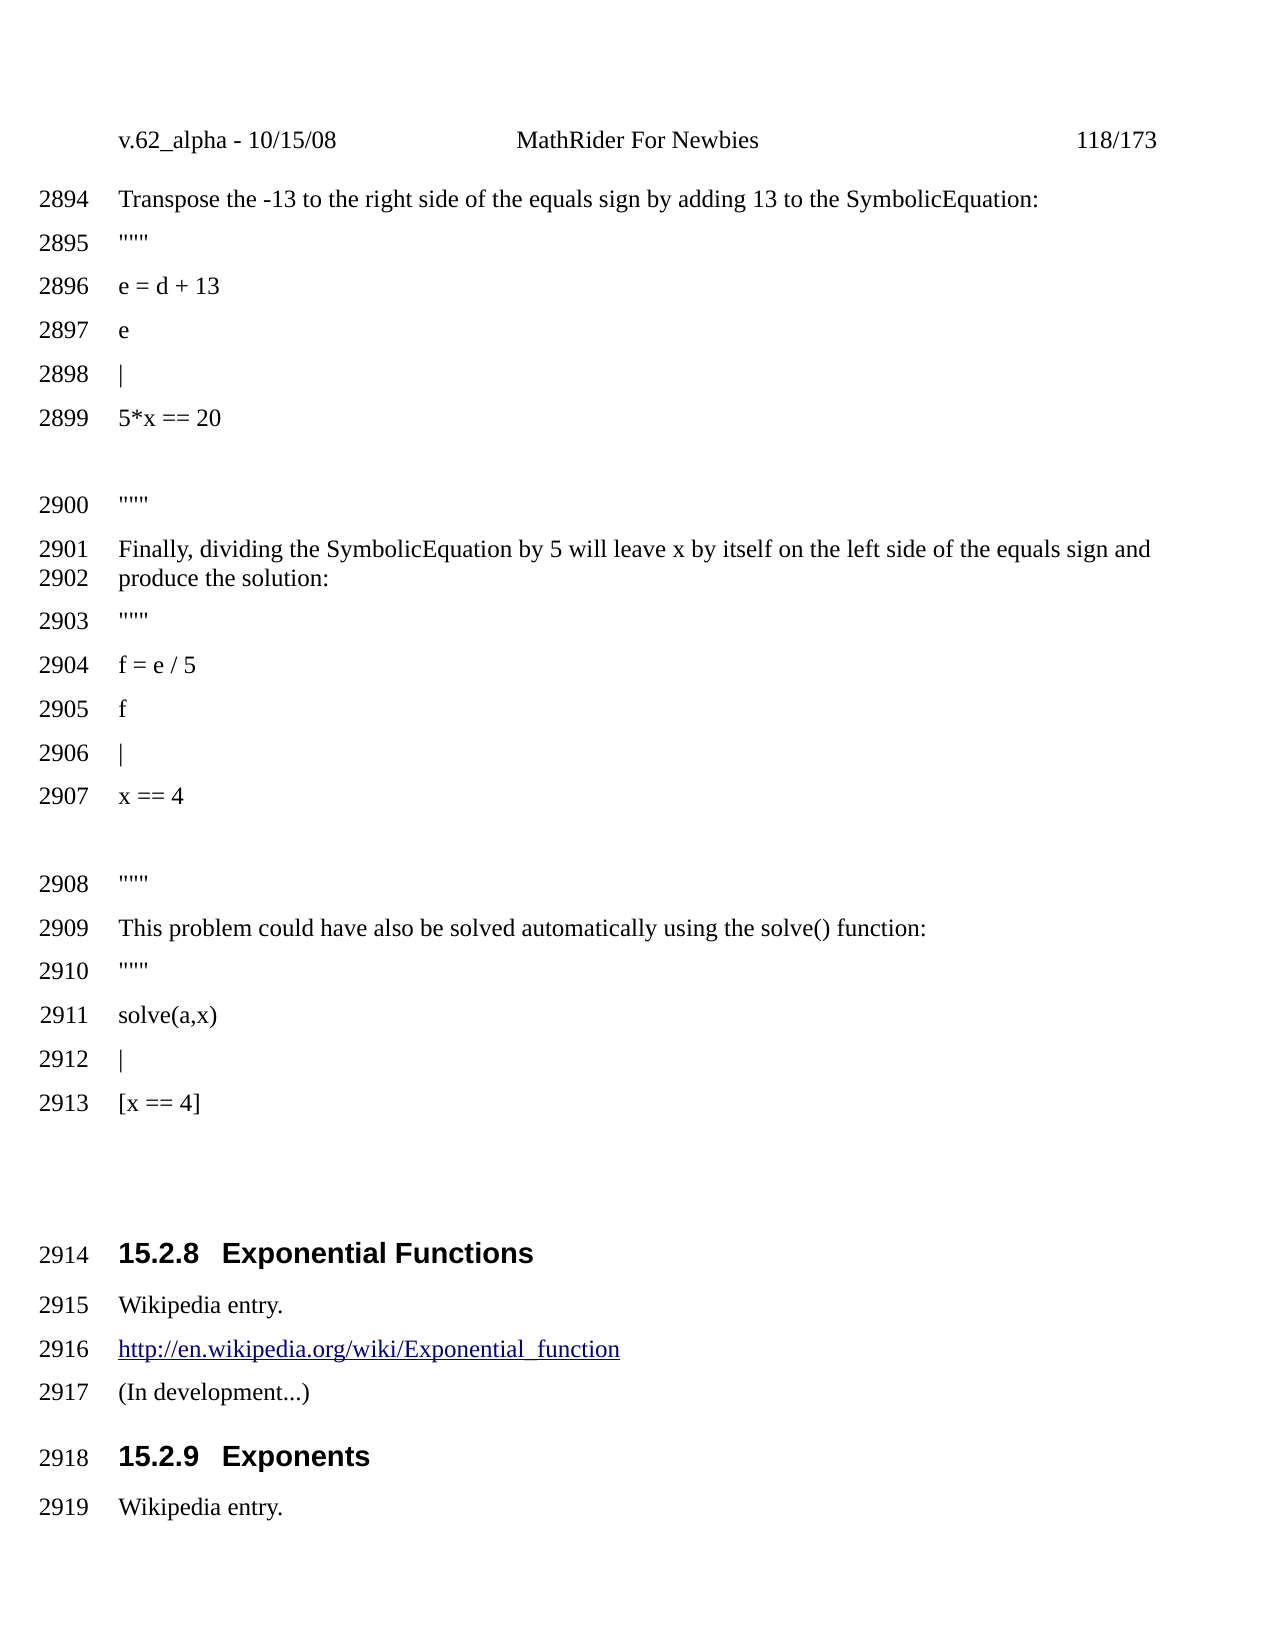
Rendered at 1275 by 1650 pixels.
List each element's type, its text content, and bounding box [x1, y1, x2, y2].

text """ [118, 606, 1157, 635]
text """ [118, 869, 1157, 898]
text """ [118, 490, 1157, 519]
text f = e / 5 [118, 650, 1157, 679]
text 5*x == 20 [118, 403, 1157, 431]
text [x == 4] [118, 1088, 1157, 1116]
text f [118, 694, 1157, 723]
text This problem could have also be solved automatically using the solve() function: [118, 913, 1157, 941]
subtitle Exponents [118, 1439, 1157, 1472]
text Wikipedia entry. [118, 1290, 1157, 1319]
text Finally, dividing the SymbolicEquation by 5 will leave x by itself on the left side of the equals sign and produce the solution: [118, 534, 1157, 591]
text """ [118, 956, 1157, 985]
text e = d + 13 [118, 271, 1157, 300]
text Wikipedia entry. [118, 1492, 1157, 1521]
text | [118, 359, 1157, 388]
text Transpose the -13 to the right side of the equals sign by adding 13 to the SymbolicEquation: [118, 184, 1157, 213]
text solve(a,x) [118, 1000, 1157, 1029]
text e [118, 315, 1157, 344]
text """ [118, 228, 1157, 256]
text | [118, 738, 1157, 766]
text x == 4 [118, 781, 1157, 810]
subtitle Exponential Functions [118, 1236, 1157, 1270]
text http://en.wikipedia.org/wiki/Exponential_function [118, 1334, 1157, 1362]
text | [118, 1044, 1157, 1073]
text (In development...) [118, 1377, 1157, 1406]
